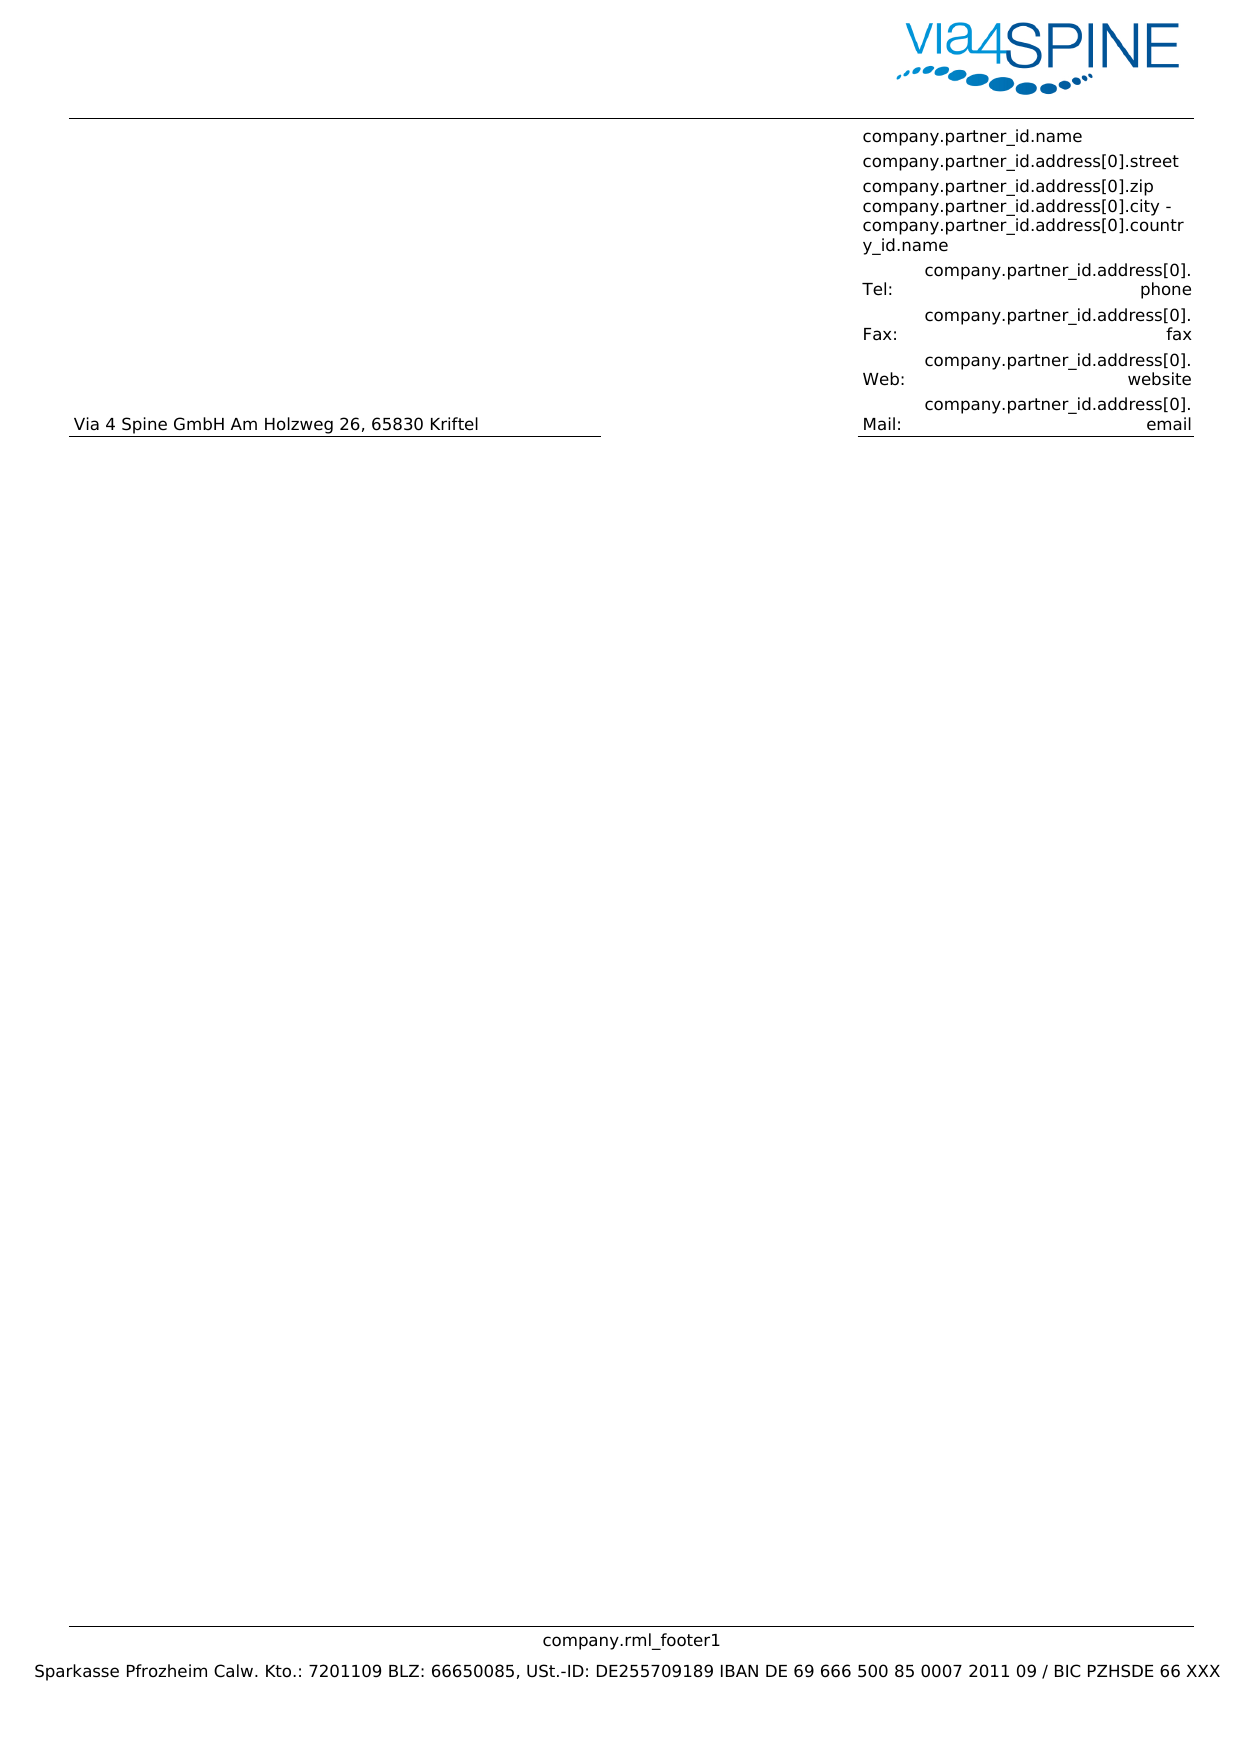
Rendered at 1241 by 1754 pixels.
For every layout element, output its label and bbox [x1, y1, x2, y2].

picture [893, 18, 1182, 98]
